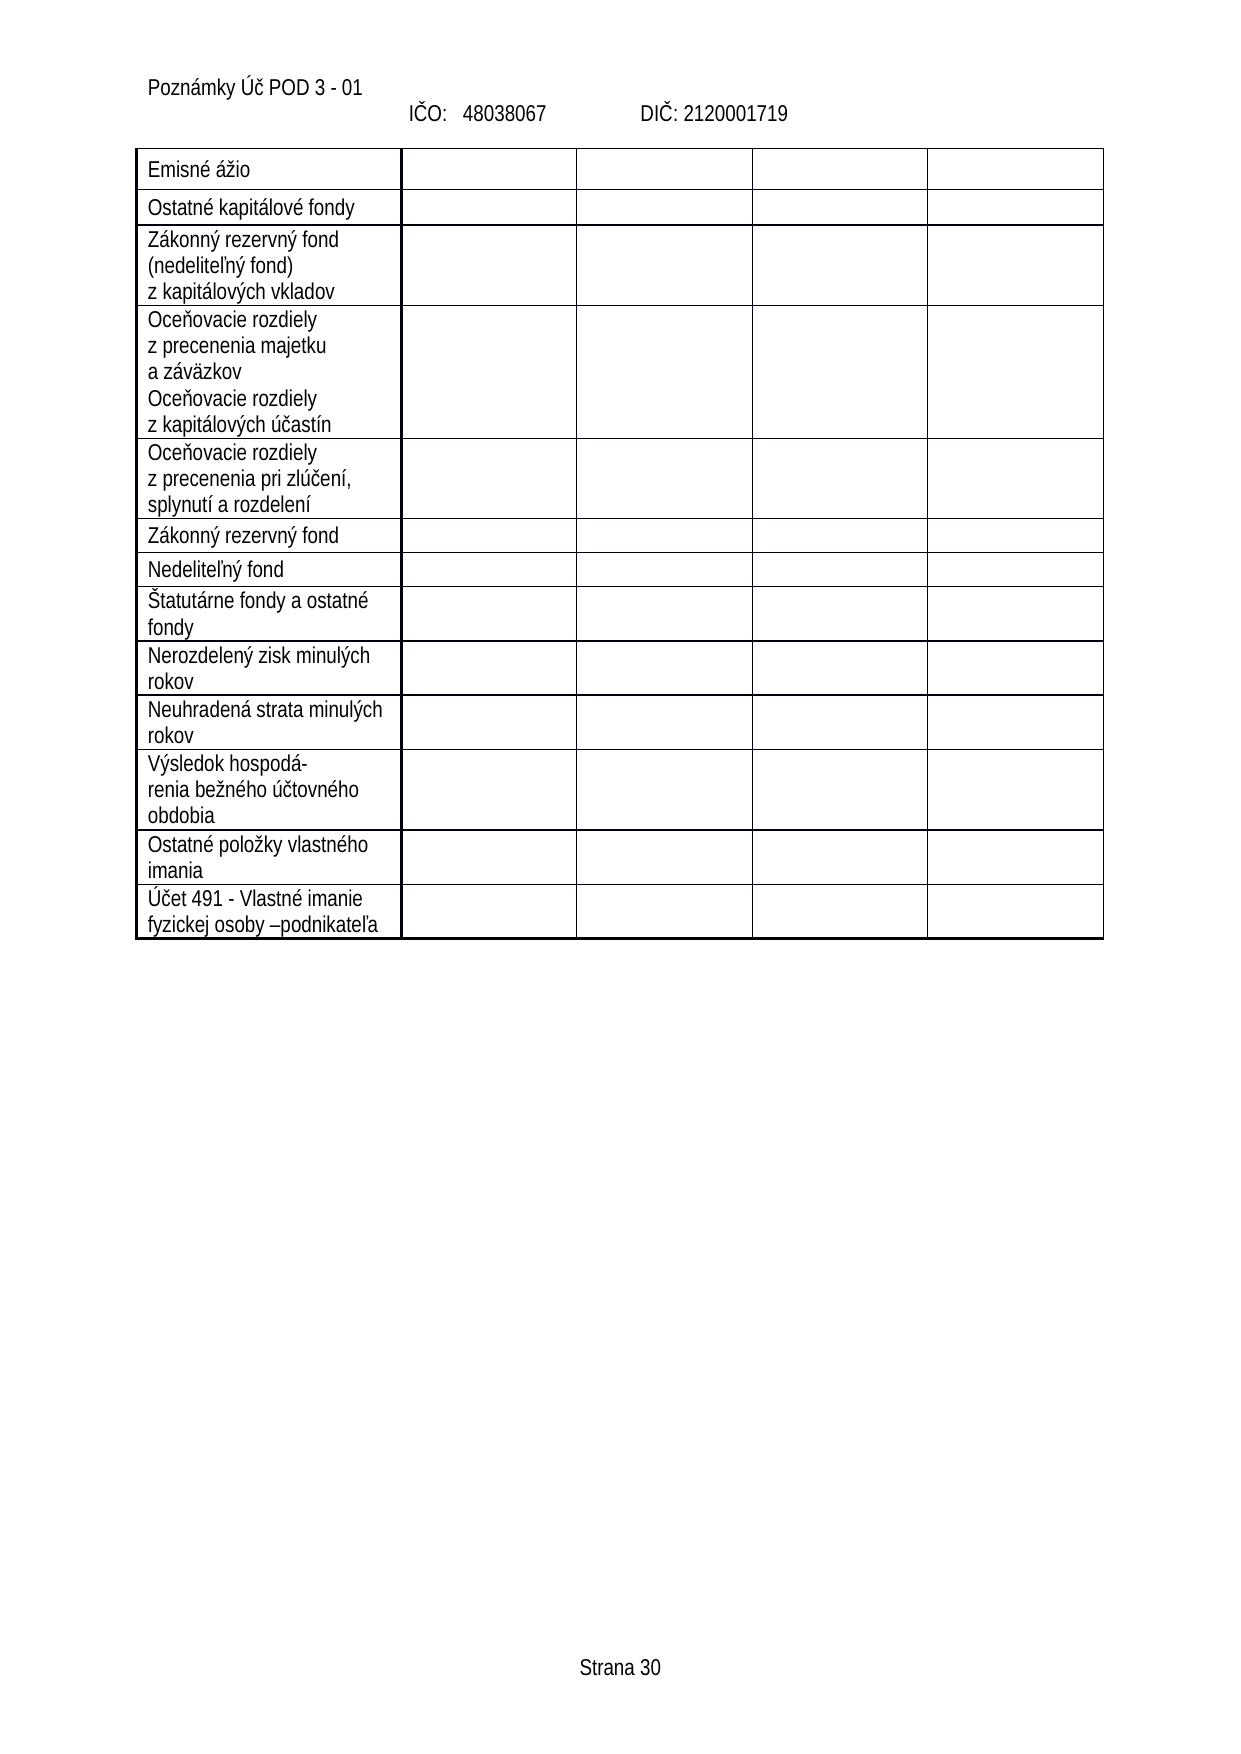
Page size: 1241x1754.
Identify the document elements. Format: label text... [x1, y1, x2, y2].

table_cell [928, 750, 1103, 829]
table_cell [753, 439, 927, 517]
table_cell [928, 642, 1103, 694]
table_cell [403, 519, 576, 552]
table_cell Neuhradená strata minulých rokov [138, 696, 400, 748]
table_cell [403, 385, 576, 437]
table_cell [928, 385, 1103, 437]
table_cell [753, 190, 927, 223]
table_cell [928, 226, 1103, 304]
table_cell Štatutárne fondy a ostatné fondy [138, 587, 400, 640]
table_cell [403, 885, 576, 937]
table_cell [577, 306, 752, 385]
table_cell [403, 587, 576, 640]
table_cell [753, 385, 927, 437]
table_cell [403, 149, 576, 189]
table_cell [753, 885, 927, 937]
table_cell Zákonný rezervný fond (nedeliteľný fond) z kapitálových vkladov [138, 226, 400, 304]
table_cell [577, 831, 752, 883]
table_cell Oceňovacie rozdiely z kapitálových účastín [138, 385, 400, 437]
table_cell [928, 587, 1103, 640]
table_cell [753, 306, 927, 385]
table_cell Účet 491 - Vlastné imanie fyzickej osoby –podnikateľa [138, 885, 400, 937]
table_cell [577, 885, 752, 937]
table_cell [928, 885, 1103, 937]
table_cell [753, 226, 927, 304]
table_cell Oceňovacie rozdiely z precenenia pri zlúčení, splynutí a rozdelení [138, 439, 400, 517]
table_cell [403, 306, 576, 385]
table_cell [928, 831, 1103, 883]
table_cell [928, 306, 1103, 385]
table_cell [577, 385, 752, 437]
table_cell [928, 149, 1103, 189]
table_cell [928, 696, 1103, 748]
table_cell Nerozdelený zisk minulých rokov [138, 642, 400, 694]
table_cell [753, 642, 927, 694]
table_cell [928, 439, 1103, 517]
table_cell [577, 587, 752, 640]
table_cell [753, 149, 927, 189]
table_cell [753, 750, 927, 829]
table_cell [577, 553, 752, 586]
table_cell [928, 519, 1103, 552]
table_cell [577, 642, 752, 694]
table_cell [753, 519, 927, 552]
table_cell Emisné ážio [138, 149, 400, 189]
table_cell [577, 750, 752, 829]
table_cell [403, 642, 576, 694]
table_cell [403, 750, 576, 829]
table_cell [753, 553, 927, 586]
table_cell Nedeliteľný fond [138, 553, 400, 586]
table_cell [403, 226, 576, 304]
table_cell [753, 696, 927, 748]
table_cell [577, 149, 752, 189]
table_cell [403, 696, 576, 748]
table_cell Výsledok hospodá-renia bežného účtovného obdobia [138, 750, 400, 829]
table_cell [577, 439, 752, 517]
table_cell [577, 190, 752, 223]
table_cell [753, 587, 927, 640]
table_cell Oceňovacie rozdiely z precenenia majetku a záväzkov [138, 306, 400, 385]
table_cell [403, 439, 576, 517]
table_cell [928, 190, 1103, 223]
table_cell Ostatné kapitálové fondy [138, 190, 400, 223]
table_cell [928, 553, 1103, 586]
table_cell [577, 696, 752, 748]
table_cell [403, 190, 576, 223]
table_cell Zákonný rezervný fond [138, 519, 400, 552]
table_cell [753, 831, 927, 883]
table_cell [577, 226, 752, 304]
table_cell [577, 519, 752, 552]
table_cell [403, 553, 576, 586]
table_cell [403, 831, 576, 883]
table_cell Ostatné položky vlastného imania [138, 831, 400, 883]
